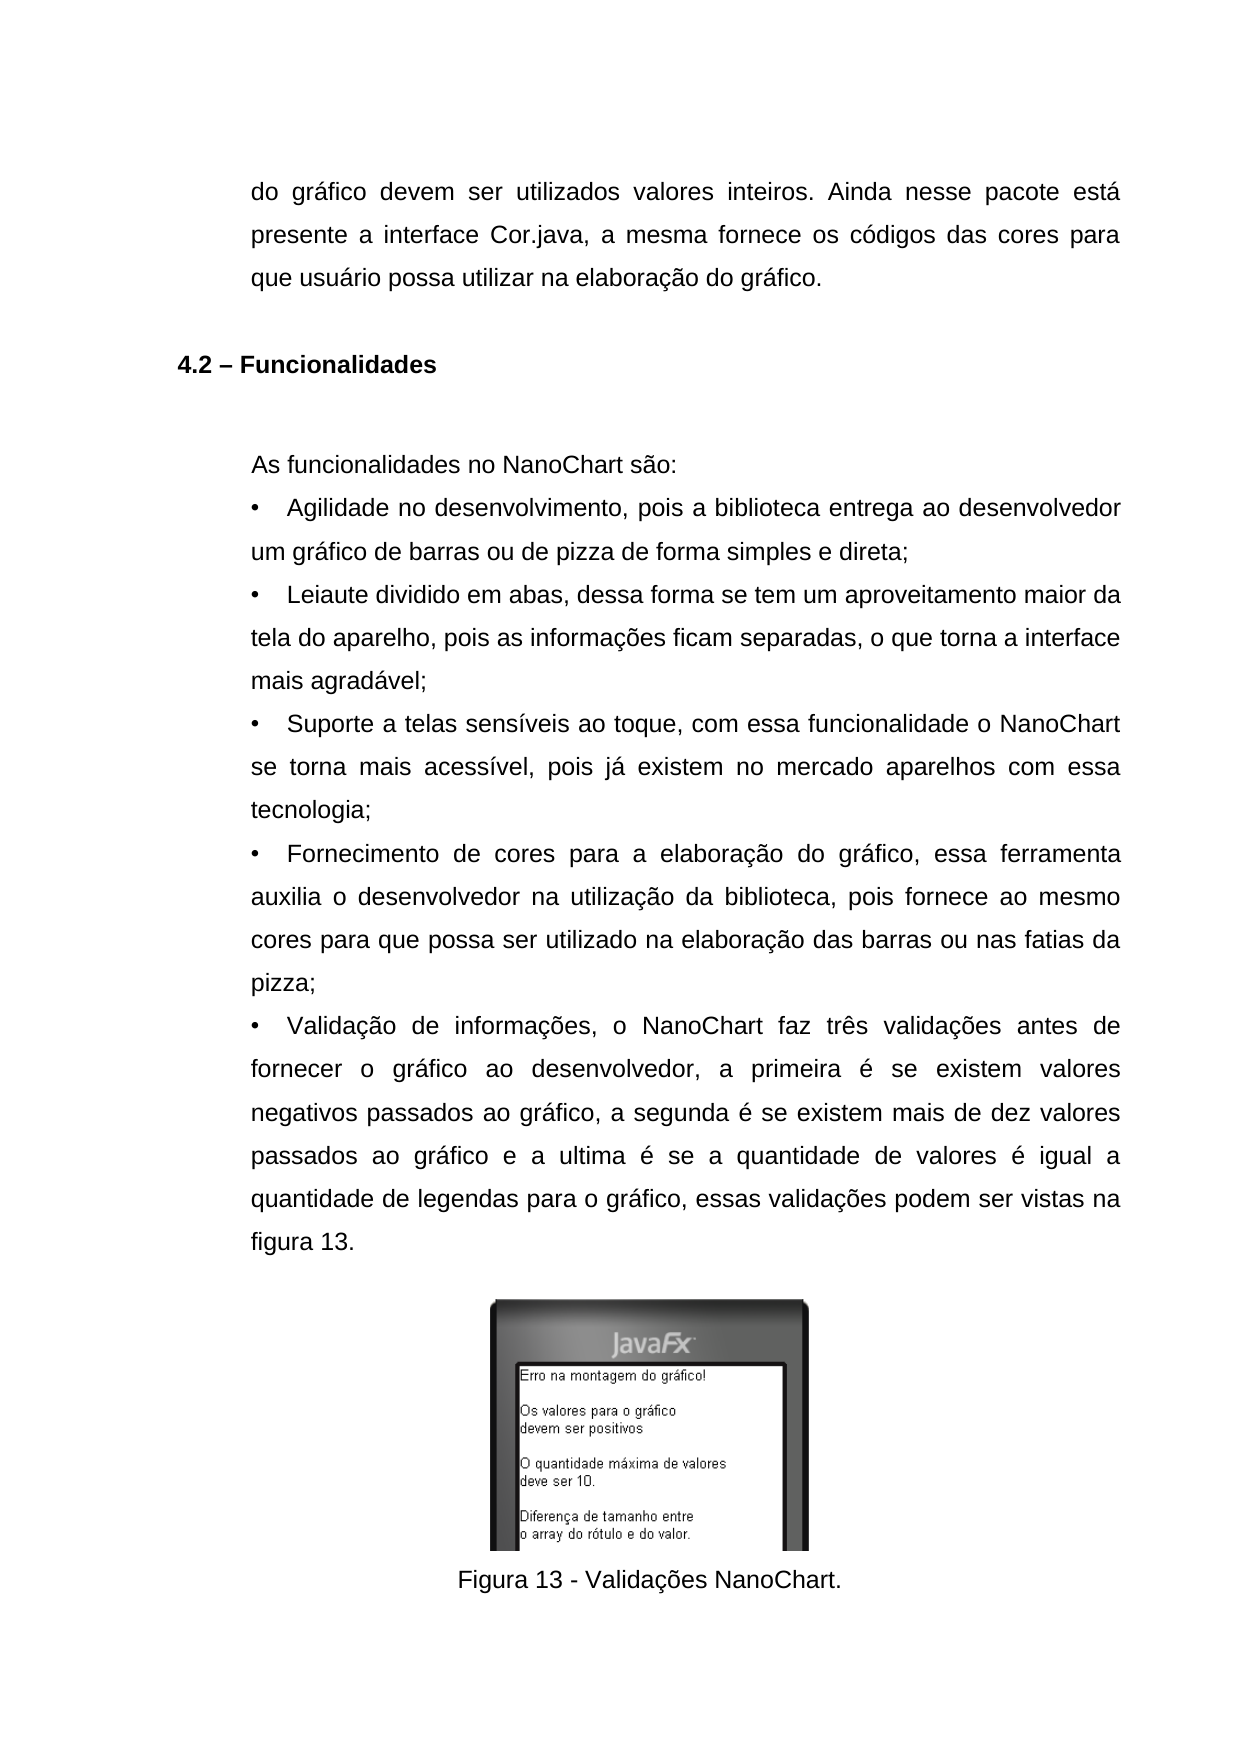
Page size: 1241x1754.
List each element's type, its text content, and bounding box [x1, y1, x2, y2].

list Leiaute dividido em abas, dessa forma se tem um aproveitamento maior da tela do aparelho, pois as informações ficam separadas, o que torna a interface mais agradável; [251, 580, 1122, 695]
list Fornecimento de cores para a elaboração do gráfico, essa ferramenta auxilia o desenvolvedor na utilização da biblioteca, pois fornece ao mesmo cores para que possa ser utilizado na elaboração das barras ou nas fatias da pizza; [251, 839, 1122, 997]
text Figura 13 - Validações NanoChart. [177, 1551, 1122, 1593]
text As funcionalidades no NanoChart são: [177, 450, 1122, 479]
list Agilidade no desenvolvimento, pois a biblioteca entrega ao desenvolvedor um gráfico de barras ou de pizza de forma simples e direta; [251, 493, 1122, 565]
list Suporte a telas sensíveis ao toque, com essa funcionalidade o NanoChart se torna mais acessível, pois já existem no mercado aparelhos com essa tecnologia; [251, 709, 1122, 824]
picture [489, 1298, 810, 1551]
list do gráfico devem ser utilizados valores inteiros. Ainda nesse pacote está presente a interface Cor.java, a mesma fornece os códigos das cores para que usuário possa utilizar na elaboração do gráfico. [251, 177, 1122, 292]
subtitle 4.2 – Funcionalidades [177, 349, 1122, 378]
list Validação de informações, o NanoChart faz três validações antes de fornecer o gráfico ao desenvolvedor, a primeira é se existem valores negativos passados ao gráfico, a segunda é se existem mais de dez valores passados ao gráfico e a ultima é se a quantidade de valores é igual a quantidade de legendas para o gráfico, essas validações podem ser vistas na figura 13. [251, 1011, 1122, 1256]
